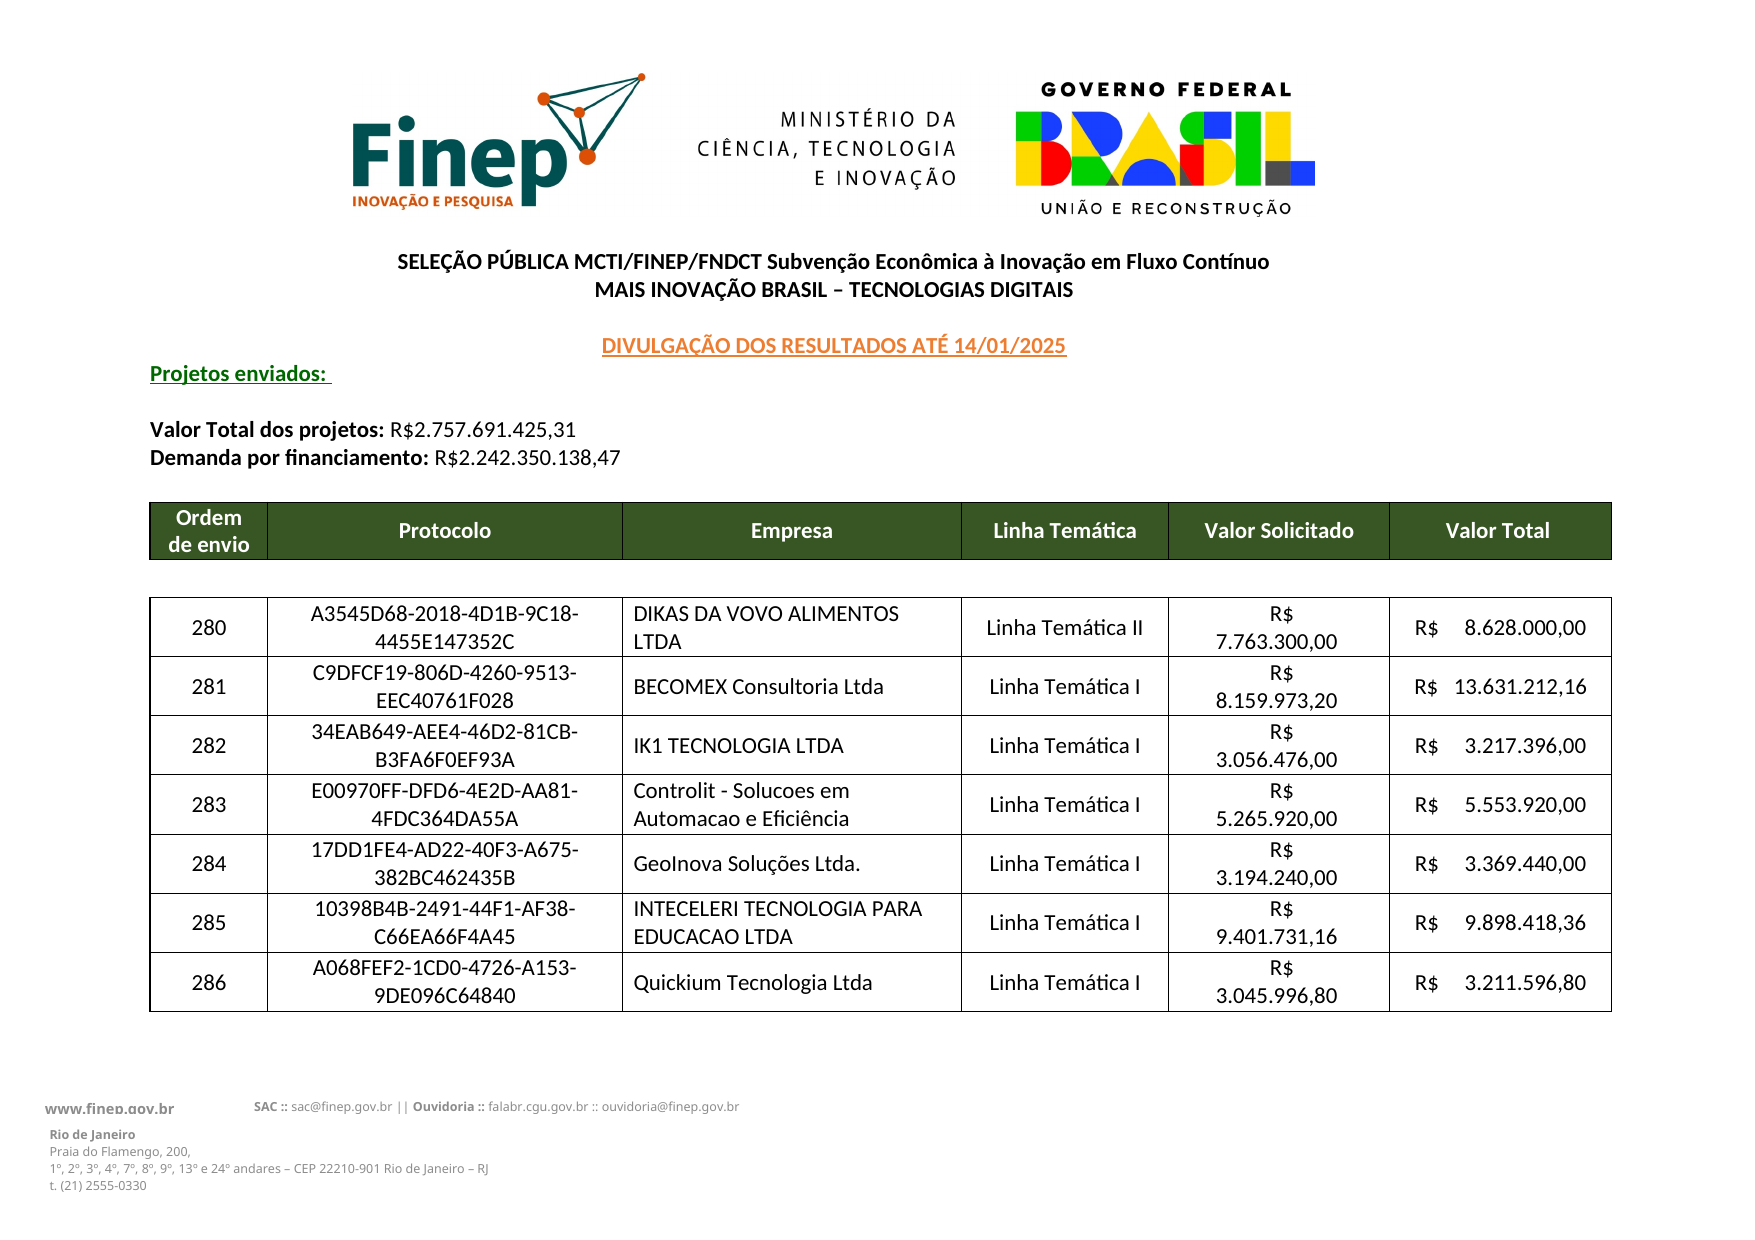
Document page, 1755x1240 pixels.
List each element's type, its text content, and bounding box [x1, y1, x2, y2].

table_cell Controlit - Solucoes em Automacao e Eficiência [623, 775, 961, 833]
table_cell R$ 7.763.300,00 [1169, 598, 1389, 656]
table_cell R$ 13.631.212,16 [1390, 657, 1611, 715]
table_cell Linha Temática I [962, 775, 1168, 833]
table_cell 286 [151, 953, 267, 1011]
table_cell 285 [151, 894, 267, 952]
table_cell Quickium Tecnologia Ltda [623, 953, 961, 1011]
table_cell Linha Temática I [962, 894, 1168, 952]
table_cell DIKAS DA VOVO ALIMENTOS LTDA [623, 598, 961, 656]
table_cell INTECELERI TECNOLOGIA PARA EDUCACAO LTDA [623, 894, 961, 952]
table_cell R$ 3.369.440,00 [1390, 835, 1611, 892]
table_cell R$ 8.628.000,00 [1390, 598, 1611, 656]
table_cell BECOMEX Consultoria Ltda [623, 657, 961, 715]
table_cell 34EAB649-AEE4-46D2-81CB-B3FA6F0EF93A [268, 716, 622, 774]
table_cell GeoInova Soluções Ltda. [623, 835, 961, 892]
table_cell 10398B4B-2491-44F1-AF38-C66EA66F4A45 [268, 894, 622, 952]
table_cell 17DD1FE4-AD22-40F3-A675-382BC462435B [268, 835, 622, 892]
table_cell R$ 9.401.731,16 [1169, 894, 1389, 952]
table_cell R$ 3.056.476,00 [1169, 716, 1389, 774]
table_cell Linha Temática I [962, 953, 1168, 1011]
table_cell A068FEF2-1CD0-4726-A153-9DE096C64840 [268, 953, 622, 1011]
table_cell Linha Temática I [962, 716, 1168, 774]
table_cell R$ 9.898.418,36 [1390, 894, 1611, 952]
table_cell 281 [151, 657, 267, 715]
table_cell 282 [151, 716, 267, 774]
table_cell IK1 TECNOLOGIA LTDA [623, 716, 961, 774]
table_cell 283 [151, 775, 267, 833]
table_cell R$ 3.217.396,00 [1390, 716, 1611, 774]
table_cell R$ 3.045.996,80 [1169, 953, 1389, 1011]
table_cell R$ 5.553.920,00 [1390, 775, 1611, 833]
table_cell R$ 5.265.920,00 [1169, 775, 1389, 833]
table_cell C9DFCF19-806D-4260-9513-EEC40761F028 [268, 657, 622, 715]
table_cell 284 [151, 835, 267, 892]
table_cell R$ 3.211.596,80 [1390, 953, 1611, 1011]
table_cell R$ 3.194.240,00 [1169, 835, 1389, 892]
table_cell A3545D68-2018-4D1B-9C18-4455E147352C [268, 598, 622, 656]
table_cell Linha Temática II [962, 598, 1168, 656]
table_cell Linha Temática I [962, 835, 1168, 892]
table_cell E00970FF-DFD6-4E2D-AA81-4FDC364DA55A [268, 775, 622, 833]
table_cell 280 [151, 598, 267, 656]
table_cell Linha Temática I [962, 657, 1168, 715]
table_cell R$ 8.159.973,20 [1169, 657, 1389, 715]
